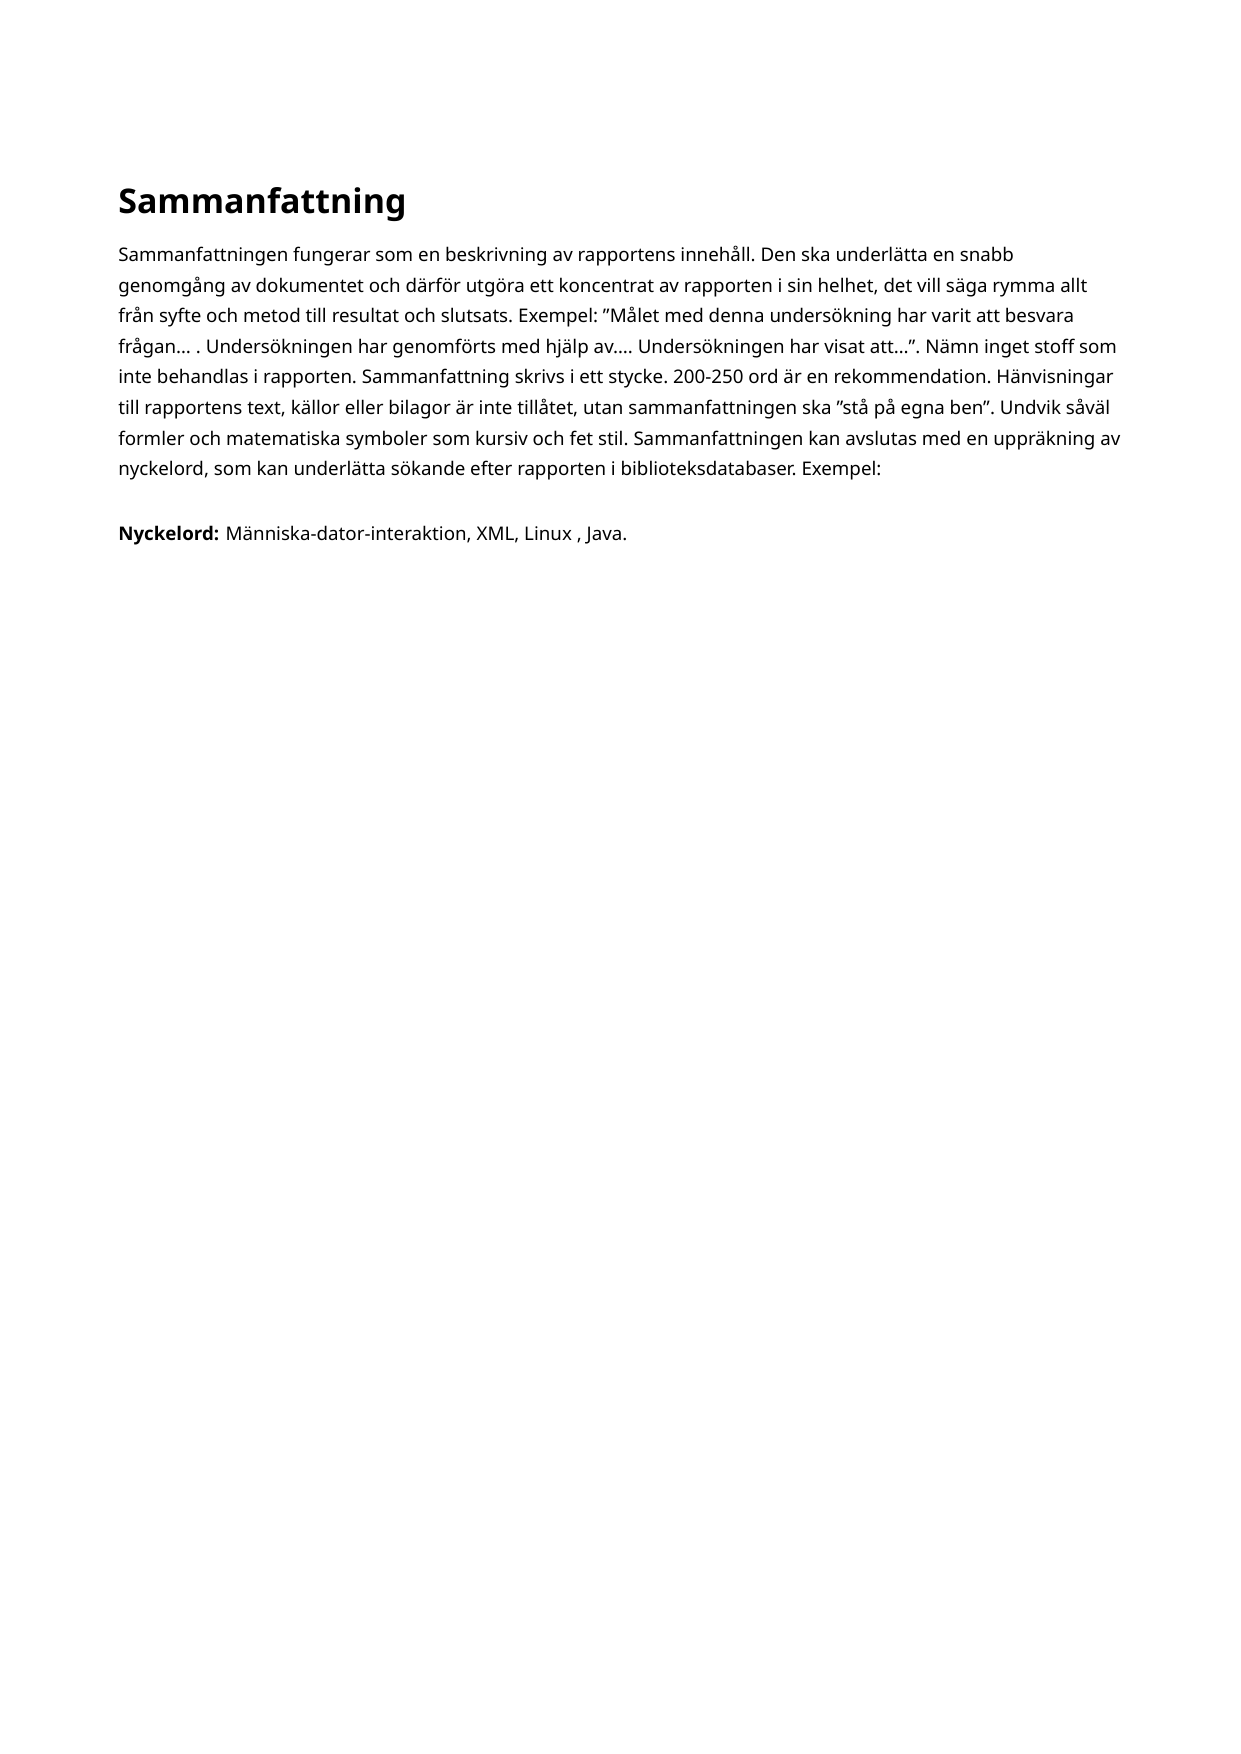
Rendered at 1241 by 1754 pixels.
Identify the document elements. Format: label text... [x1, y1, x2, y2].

text Sammanfattningen fungerar som en beskrivning av rapportens innehåll. Den ska underlätta en snabb genomgång av dokumentet och därför utgöra ett koncentrat av rapporten i sin helhet, det vill säga rymma allt från syfte och metod till resultat och slutsats. Exempel: ”Målet med denna undersökning har varit att besvara frågan… . Undersökningen har genomförts med hjälp av…. Undersökningen har visat att…”. Nämn inget stoff som inte behandlas i rapporten. Sammanfattning skrivs i ett stycke. 200-250 ord är en rekommendation. Hänvisningar till rapportens text, källor eller bilagor är inte tillåtet, utan sammanfattningen ska ”stå på egna ben”. Undvik såväl formler och matematiska symboler som kursiv och fet stil. Sammanfattningen kan avslutas med en uppräkning av nyckelord, som kan underlätta sökande efter rapporten i biblioteksdatabaser. Exempel: [118, 241, 1122, 481]
subtitle Sammanfattning [118, 177, 1122, 223]
text Nyckelord: Människa-dator-interaktion, XML, Linux , Java. [118, 517, 1122, 546]
